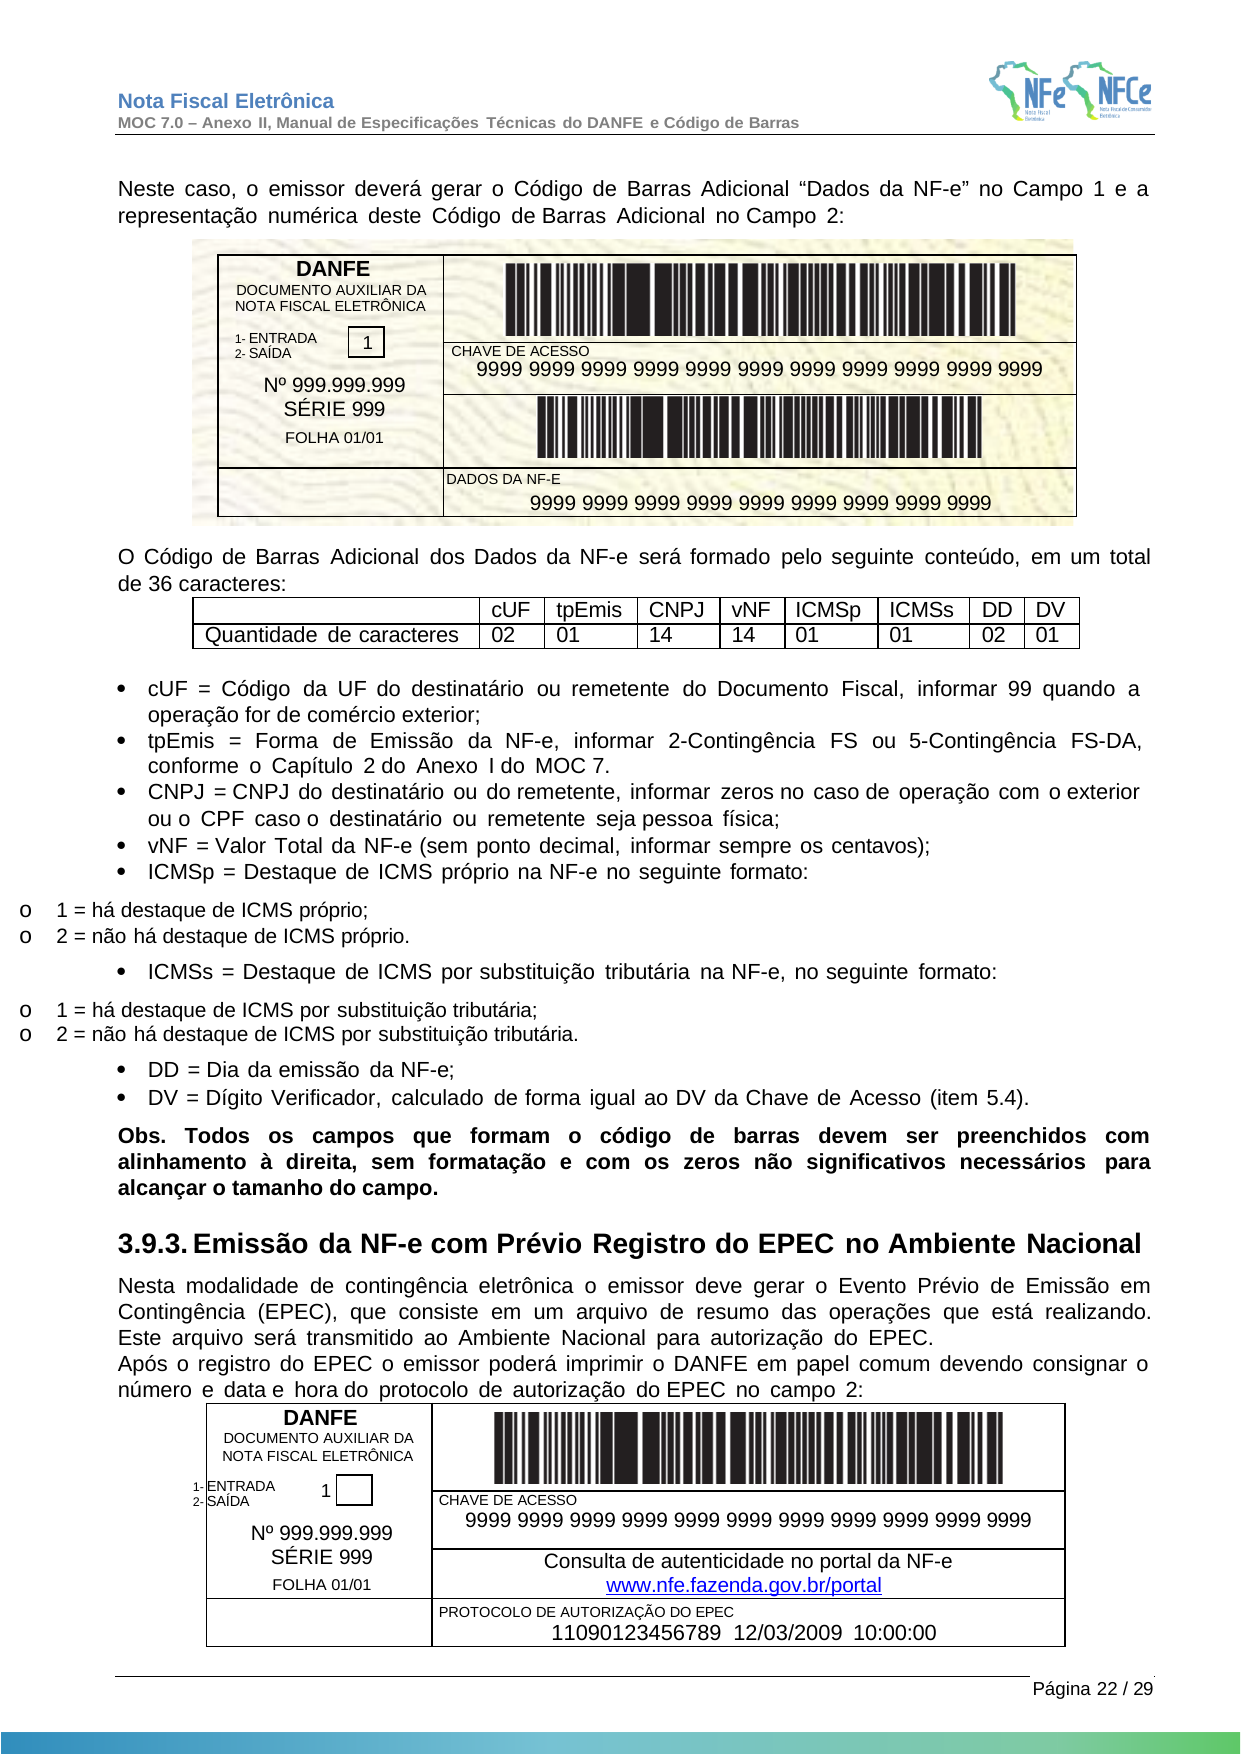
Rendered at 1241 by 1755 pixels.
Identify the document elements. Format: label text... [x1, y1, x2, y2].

list ICMSs = Destaque de ICMS por substituição tributária na NF-e, no seguinte formato: [117, 959, 1236, 984]
list DD = Dia da emissão da NF-e; [117, 1057, 1236, 1083]
table_header ICMSs [879, 598, 969, 623]
text O Código de Barras Adicional dos Dados da NF-e será formado pelo seguinte conteúdo, em um total de 36 caracteres: [118, 544, 1151, 596]
table_cell 01 [1025, 625, 1079, 647]
table_header ICMSp [786, 598, 877, 623]
table_cell PROTOCOLO DE AUTORIZAÇÃO DO EPEC 11090123456789 12/03/2009 10:00:00 [433, 1599, 1064, 1646]
table_cell 14 [721, 625, 784, 647]
list DV = Dígito Verificador, calculado de forma igual ao DV da Chave de Acesso (item 5.4). [117, 1084, 1236, 1110]
table_header cUF [480, 598, 544, 623]
text Nesta modalidade de contingência eletrônica o emissor deve gerar o Evento Prévio de Emissão em Contingência (EPEC), que consiste em um arquivo de resumo das operações que está realizando. Este arquivo será transmitido ao Ambiente Nacional para autorização do EPEC. [118, 1273, 1152, 1350]
table_header vNF [721, 598, 784, 623]
text Neste caso, o emissor deverá gerar o Código de Barras Adicional “Dados da NF-e” no Campo 1 e a representação numérica deste Código de Barras Adicional no Campo 2: [118, 176, 1152, 228]
list CNPJ = CNPJ do destinatário ou do remetente, informar zeros no caso de operação com o exterior ou o CPF caso o destinatário ou remetente seja pessoa física; [117, 779, 1151, 831]
text Após o registro do EPEC o emissor poderá imprimir o DANFE em papel comum devendo consignar o número e data e hora do protocolo de autorização do EPEC no campo 2: [118, 1351, 1151, 1402]
table_header DANFE DOCUMENTO AUXILIAR DA NOTA FISCAL ELETRÔNICA ENTRADA 1 SAÍDA Nº 999.999.999 SÉRIE 999 FOLHA 01/01 [207, 1404, 431, 1597]
text Obs. Todos os campos que formam o código de barras devem ser preenchidos com alinhamento à direita, sem formatação e com os zeros não significativos necessários para alcançar o tamanho do campo. [118, 1123, 1151, 1200]
list tpEmis = Forma de Emissão da NF-e, informar 2-Contingência FS ou 5-Contingência FS-DA, conforme o Capítulo 2 do Anexo I do MOC 7. [117, 728, 1152, 778]
table_header tpEmis [545, 598, 637, 623]
subtitle Emissão da NF-e com Prévio Registro do EPEC no Ambiente Nacional [118, 1227, 1236, 1259]
list 2 = não há destaque de ICMS próprio. [19, 923, 1236, 948]
list 2 = não há destaque de ICMS por substituição tributária. [19, 1022, 1236, 1047]
table_cell 01 [786, 625, 877, 647]
table_header DD [970, 598, 1024, 623]
list 1 = há destaque de ICMS por substituição tributária; [19, 997, 1236, 1022]
list 1 = há destaque de ICMS próprio; [19, 897, 1236, 923]
table_cell CHAVE DE ACESSO 9999 9999 9999 9999 9999 9999 9999 9999 9999 9999 9999 [433, 1492, 1064, 1548]
table_header [433, 1404, 1064, 1490]
list ICMSp = Destaque de ICMS próprio na NF-e no seguinte formato: [117, 859, 1236, 884]
table_cell 01 [545, 625, 637, 647]
list cUF = Código da UF do destinatário ou remetente do Documento Fiscal, informar 99 quando a operação for de comércio exterior; [117, 676, 1152, 727]
table_cell 14 [638, 625, 719, 647]
list vNF = Valor Total da NF-e (sem ponto decimal, informar sempre os centavos); [117, 833, 1236, 858]
table_header CNPJ [638, 598, 719, 623]
table_cell Quantidade de caracteres [194, 625, 479, 647]
table_cell Consulta de autenticidade no portal da NF-e www.nfe.fazenda.gov.br/portal [433, 1550, 1064, 1597]
table_cell 02 [970, 625, 1024, 647]
table_cell [207, 1599, 431, 1646]
table_header [194, 598, 479, 623]
table_cell 01 [879, 625, 969, 647]
table_cell 02 [480, 625, 544, 647]
table_header DV [1025, 598, 1079, 623]
